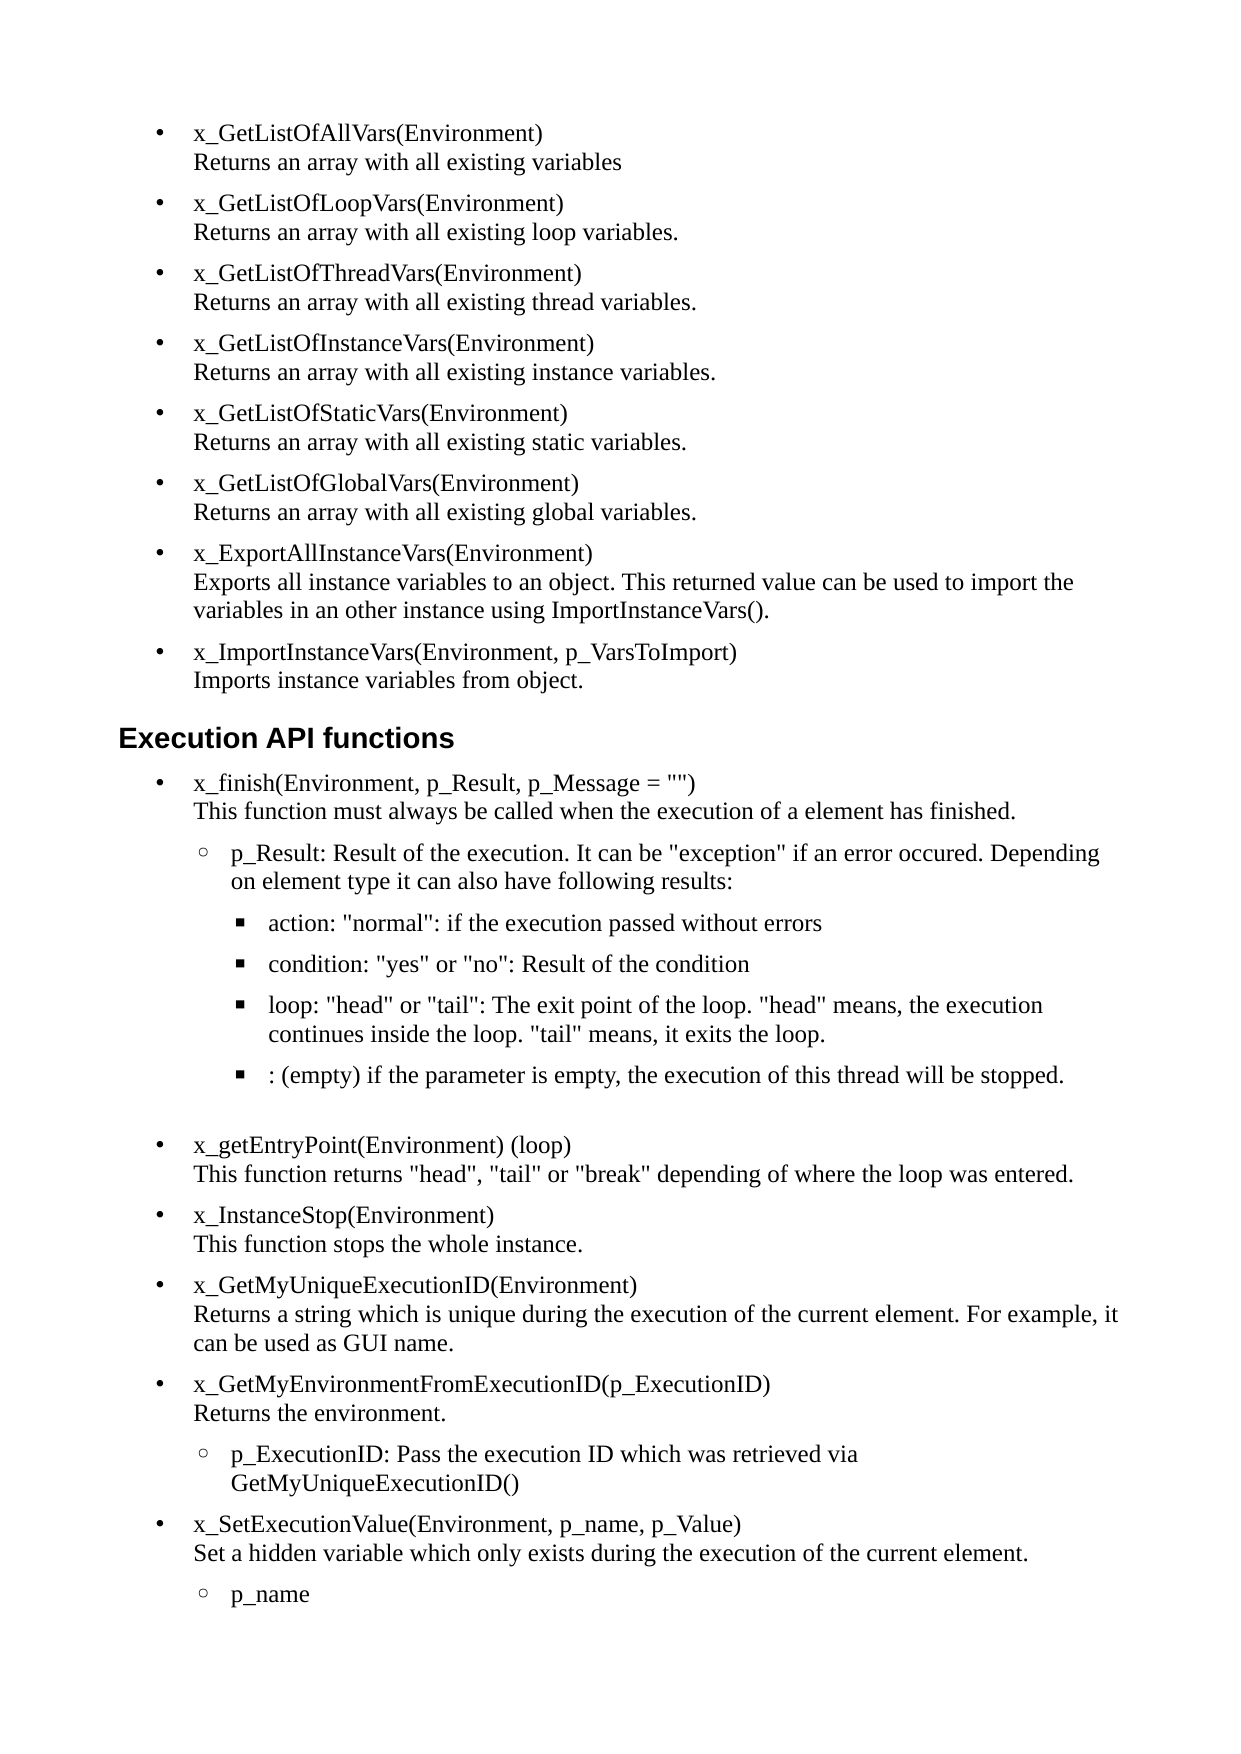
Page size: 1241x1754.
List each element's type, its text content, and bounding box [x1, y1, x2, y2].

list p_ExecutionID: Pass the execution ID which was retrieved via GetMyUniqueExecutionID() [193, 1439, 1122, 1496]
list x_finish(Environment, p_Result, p_Message = "") This function must always be called when the execution of a element has finished. [156, 768, 1122, 825]
subtitle Execution API functions [118, 721, 1122, 755]
list x_GetListOfInstanceVars(Environment) Returns an array with all existing instance variables. [156, 328, 1122, 386]
list x_GetListOfLoopVars(Environment) Returns an array with all existing loop variables. [156, 188, 1122, 246]
list p_name [193, 1579, 1122, 1608]
list x_getEntryPoint(Environment) (loop) This function returns "head", "tail" or "break" depending of where the loop was entered. [156, 1130, 1122, 1188]
list x_InstanceStop(Environment) This function stops the whole instance. [156, 1200, 1122, 1258]
list action: "normal": if the execution passed without errors [231, 908, 1122, 936]
list condition: "yes" or "no": Result of the condition [231, 949, 1122, 978]
list x_GetListOfThreadVars(Environment) Returns an array with all existing thread variables. [156, 258, 1122, 316]
list x_ImportInstanceVars(Environment, p_VarsToImport) Imports instance variables from object. [156, 637, 1122, 694]
list p_Result: Result of the execution. It can be "exception" if an error occured. Depending on element type it can also have following results: [193, 838, 1122, 895]
list x_GetListOfGlobalVars(Environment) Returns an array with all existing global variables. [156, 468, 1122, 526]
list x_GetListOfStaticVars(Environment) Returns an array with all existing static variables. [156, 398, 1122, 456]
list x_ExportAllInstanceVars(Environment) Exports all instance variables to an object. This returned value can be used to import the variables in an other instance using ImportInstanceVars(). [156, 538, 1122, 624]
list : (empty) if the parameter is empty, the execution of this thread will be stopped. [231, 1060, 1122, 1118]
list x_GetMyEnvironmentFromExecutionID(p_ExecutionID) Returns the environment. [156, 1369, 1122, 1426]
list x_SetExecutionValue(Environment, p_name, p_Value) Set a hidden variable which only exists during the execution of the current element. [156, 1509, 1122, 1566]
list x_GetMyUniqueExecutionID(Environment) Returns a string which is unique during the execution of the current element. For example, it can be used as GUI name. [156, 1270, 1122, 1356]
list loop: "head" or "tail": The exit point of the loop. "head" means, the execution continues inside the loop. "tail" means, it exits the loop. [231, 990, 1122, 1048]
list x_GetListOfAllVars(Environment) Returns an array with all existing variables [156, 118, 1122, 176]
